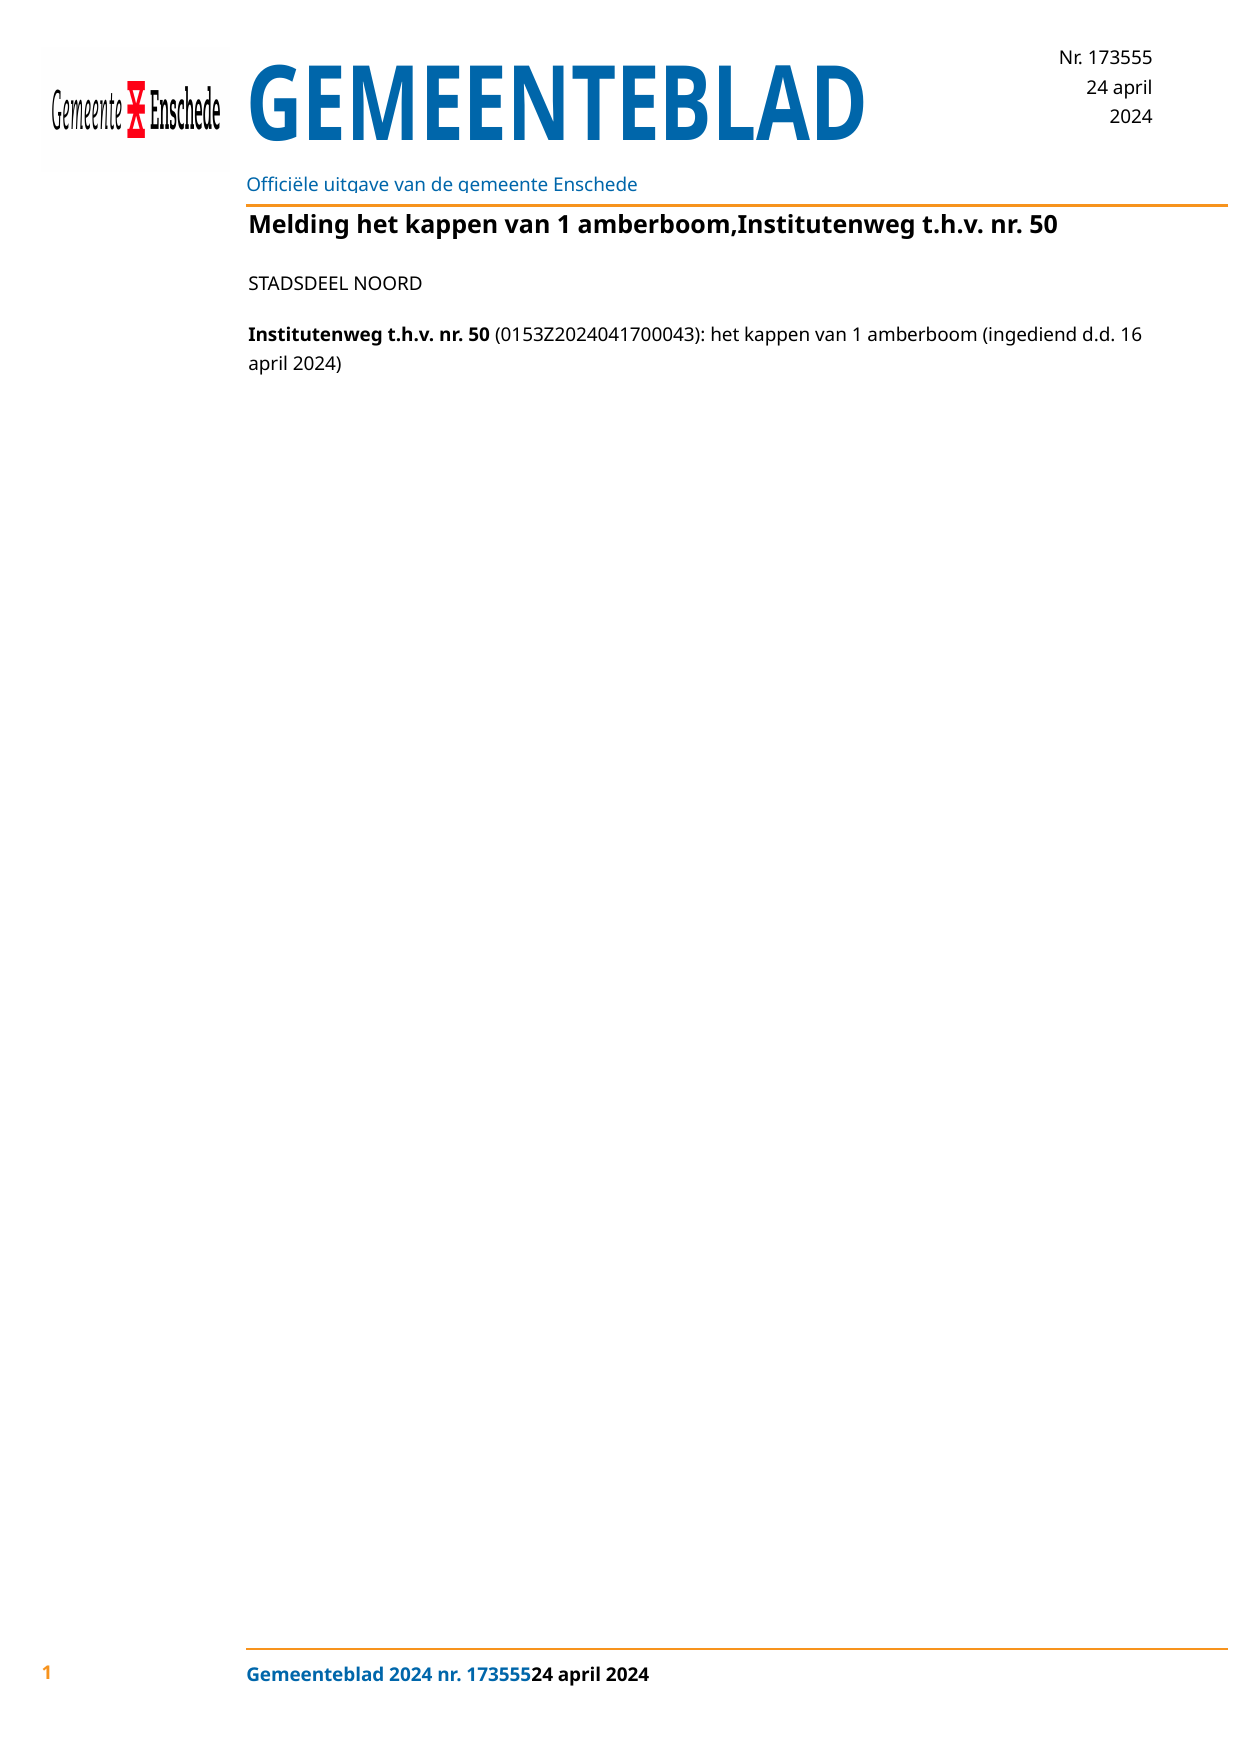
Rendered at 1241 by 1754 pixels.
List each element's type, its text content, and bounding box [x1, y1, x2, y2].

text Melding het kappen van 1 amberboom,Institutenweg t.h.v. nr. 50 [248, 207, 1152, 241]
text STADSDEEL NOORD [248, 270, 1152, 296]
text Institutenweg t.h.v. nr. 50 (0153Z2024041700043): het kappen van 1 amberboom (ingediend d.d. 16 april 2024) [248, 321, 1152, 376]
picture [41, 47, 231, 172]
